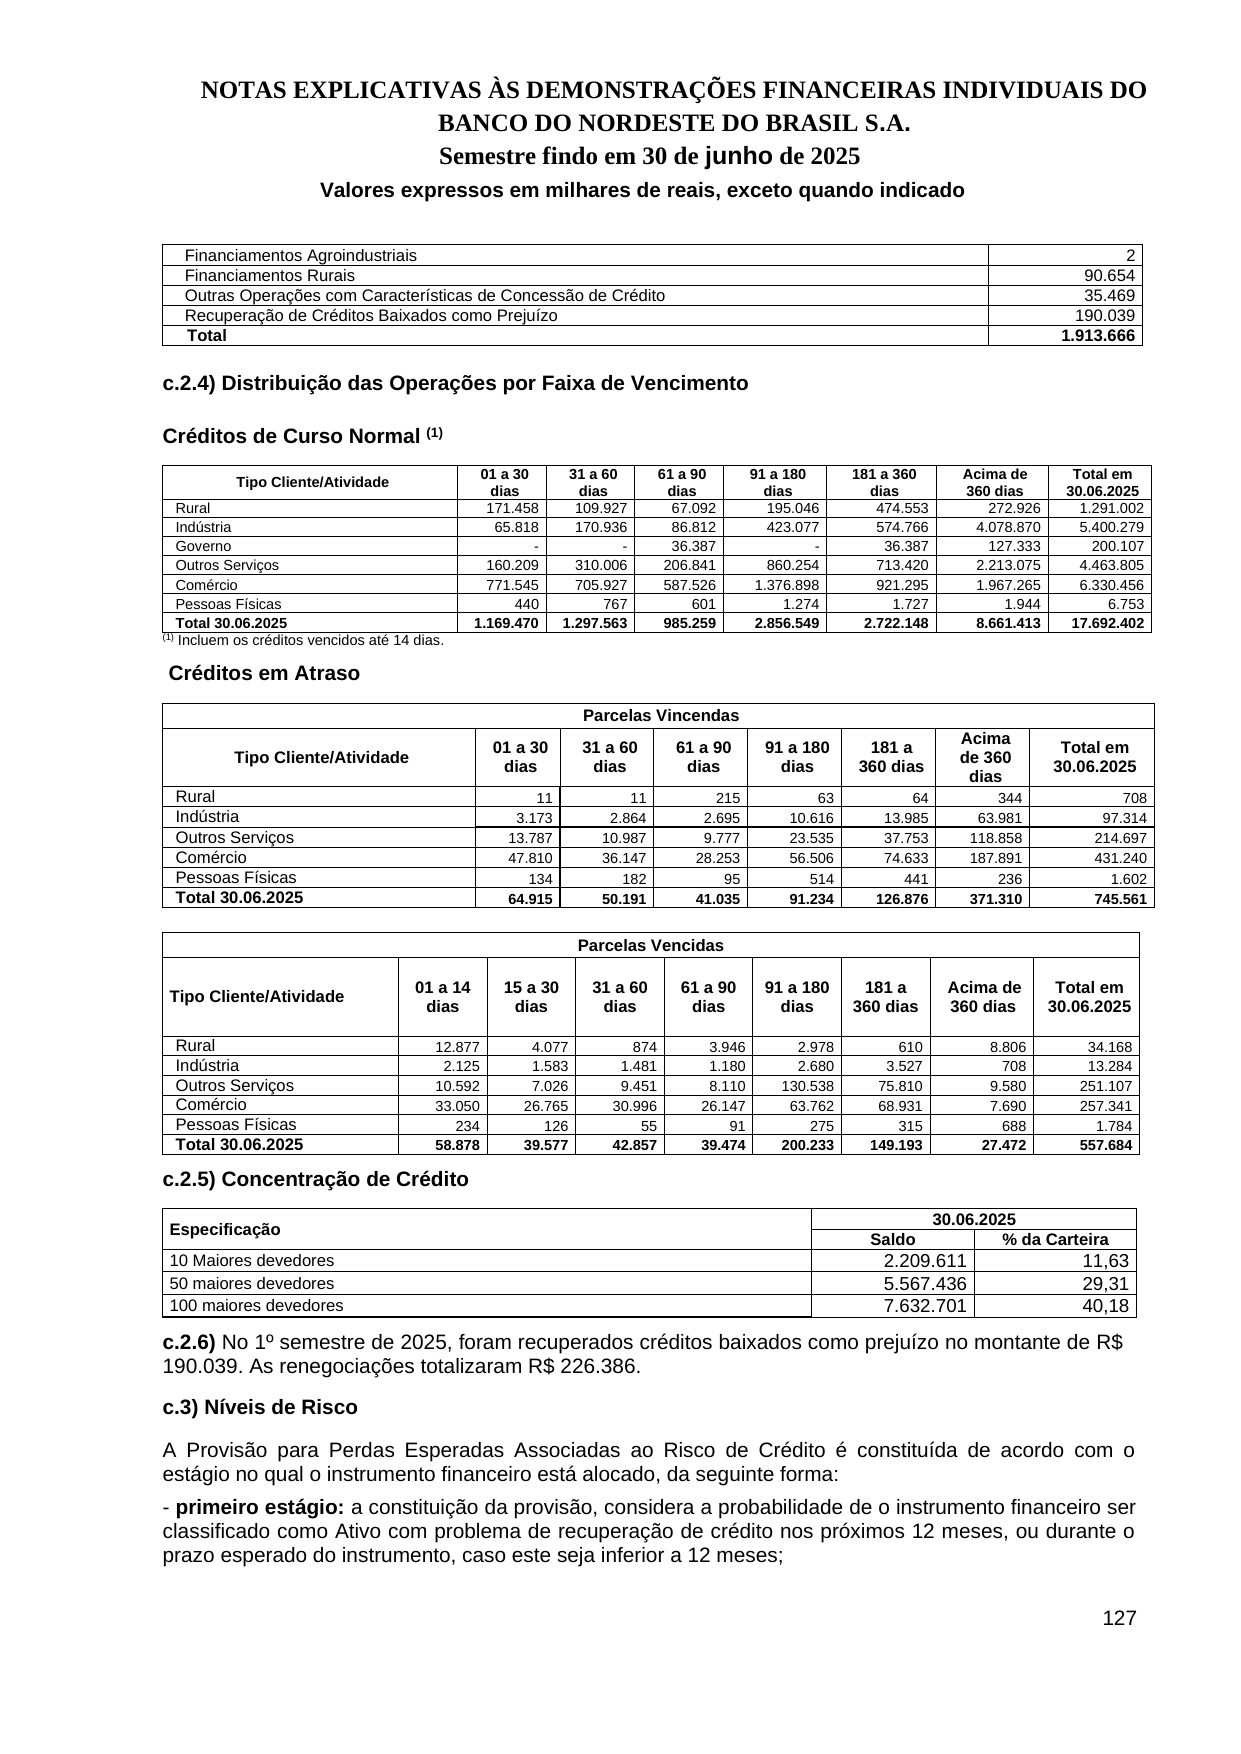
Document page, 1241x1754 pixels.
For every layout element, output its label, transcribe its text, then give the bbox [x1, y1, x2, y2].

table_header 91 a 180 dias [724, 466, 826, 499]
table_cell 574.766 [827, 518, 936, 536]
table_cell 91 a 180 dias [748, 729, 841, 786]
table_cell 1.784 [1034, 1115, 1139, 1134]
table_cell Outros Serviços [163, 828, 475, 847]
table_cell 12.877 [399, 1037, 487, 1055]
table_cell 440 [458, 594, 546, 612]
table_cell Tipo Cliente/Atividade [163, 729, 475, 786]
table_cell 2.209.611 [812, 1250, 974, 1271]
table_cell 91 a 180 dias [753, 958, 841, 1036]
table_cell 42.857 [576, 1135, 664, 1154]
table_cell 215 [654, 787, 747, 806]
table_cell 2.213.075 [937, 556, 1048, 574]
table_cell 257.341 [1034, 1096, 1139, 1114]
table_cell Pessoas Físicas [163, 1115, 398, 1134]
table_cell 713.420 [827, 556, 936, 574]
table_cell 1.727 [827, 594, 936, 612]
table_cell 6.753 [1049, 594, 1151, 612]
table_cell 767 [547, 594, 634, 612]
table_cell 15 a 30 dias [488, 958, 575, 1036]
table_cell 170.936 [547, 518, 634, 536]
table_cell 58.878 [399, 1135, 487, 1154]
table_cell 63.762 [753, 1096, 841, 1114]
table_cell 34.168 [1034, 1037, 1139, 1055]
table_cell Pessoas Físicas [163, 868, 475, 887]
text Créditos de Curso Normal (1) [162, 424, 1137, 448]
text (1) Incluem os créditos vencidos até 14 dias. [162, 633, 1137, 649]
table_cell 8.806 [931, 1037, 1033, 1055]
table_cell Acima de 360 dias [931, 958, 1033, 1036]
table_header Parcelas Vincendas [163, 704, 1154, 728]
table_cell Indústria [163, 807, 475, 826]
table_header Especificação [163, 1209, 811, 1249]
table_cell 181 a 360 dias [842, 958, 930, 1036]
table_cell 4.463.805 [1049, 556, 1151, 574]
table_cell 272.926 [937, 500, 1048, 516]
table_cell 56.506 [748, 848, 841, 867]
table_cell 315 [842, 1115, 930, 1134]
table_cell 190.039 [989, 306, 1142, 325]
table_cell 39.474 [665, 1135, 752, 1154]
table_header Tipo Cliente/Atividade [163, 466, 457, 499]
table_cell Recuperação de Créditos Baixados como Prejuízo [163, 306, 988, 325]
table_cell 1.602 [1030, 868, 1154, 887]
table_cell 1.274 [724, 594, 826, 612]
table_cell 74.633 [842, 848, 935, 867]
table_cell 860.254 [724, 556, 826, 574]
table_cell 2.125 [399, 1056, 487, 1075]
table_cell 7.690 [931, 1096, 1033, 1114]
table_cell 474.553 [827, 500, 936, 516]
table_cell - [547, 537, 634, 555]
table_cell 8.661.413 [937, 613, 1048, 631]
table_cell 30.996 [576, 1096, 664, 1114]
table_cell 985.259 [635, 613, 723, 631]
table_cell % da Carteira [975, 1230, 1136, 1249]
table_cell Rural [163, 1037, 398, 1055]
text Créditos em Atraso [162, 661, 1137, 685]
table_header 30.06.2025 [812, 1209, 1136, 1228]
table_cell 3.173 [476, 807, 559, 826]
text - primeiro estágio: a constituição da provisão, considera a probabilidade de o instrumento financeiro ser classificado como Ativo com problema de recuperação de crédito nos próximos 12 meses, ou durante o prazo esperado do instrumento, caso este seja inferior a 12 meses; [162, 1494, 1137, 1566]
table_header 01 a 30 dias [458, 466, 546, 499]
table_cell 4.078.870 [937, 518, 1048, 536]
table_cell 514 [748, 868, 841, 887]
table_cell 26.147 [665, 1096, 752, 1114]
table_cell 65.818 [458, 518, 546, 536]
table_cell 275 [753, 1115, 841, 1134]
table_header Parcelas Vencidas [163, 933, 1139, 957]
text c.2.4) Distribuição das Operações por Faixa de Vencimento [162, 370, 1137, 394]
table_cell - [458, 537, 546, 555]
table_cell Tipo Cliente/Atividade [163, 958, 398, 1036]
table_cell 745.561 [1030, 888, 1154, 907]
table_cell Outros Serviços [163, 556, 457, 574]
table_cell 371.310 [936, 888, 1029, 907]
table_cell 2.856.549 [724, 613, 826, 631]
table_cell 6.330.456 [1049, 575, 1151, 593]
table_cell 134 [476, 868, 559, 887]
table_cell 64.915 [476, 888, 559, 907]
table_cell 2.722.148 [827, 613, 936, 631]
table_cell 3.946 [665, 1037, 752, 1055]
table_cell 5.400.279 [1049, 518, 1151, 536]
table_cell Rural [163, 787, 475, 806]
table_cell 67.092 [635, 500, 723, 516]
table_cell 36.147 [561, 848, 653, 867]
table_cell 39.577 [488, 1135, 575, 1154]
table_cell 126 [488, 1115, 575, 1134]
table_cell 40,18 [975, 1295, 1136, 1316]
table_cell 1.481 [576, 1056, 664, 1075]
table_cell 130.538 [753, 1076, 841, 1094]
table_cell 28.253 [654, 848, 747, 867]
table_cell 97.314 [1030, 807, 1154, 826]
table_cell 206.841 [635, 556, 723, 574]
table_cell 1.944 [937, 594, 1048, 612]
table_cell 11,63 [975, 1250, 1136, 1271]
table_cell 95 [654, 868, 747, 887]
table_cell 75.810 [842, 1076, 930, 1094]
table_cell Comércio [163, 575, 457, 593]
table_cell Acima de 360 dias [936, 729, 1029, 786]
table_cell 160.209 [458, 556, 546, 574]
table_cell 688 [931, 1115, 1033, 1134]
table_cell 874 [576, 1037, 664, 1055]
table_cell 587.526 [635, 575, 723, 593]
table_cell 126.876 [842, 888, 935, 907]
table_cell 182 [561, 868, 653, 887]
table_cell Outras Operações com Características de Concessão de Crédito [163, 286, 988, 305]
table_cell - [724, 537, 826, 555]
table_cell Total 30.06.2025 [163, 1135, 398, 1154]
table_cell 10.592 [399, 1076, 487, 1094]
table_cell 1.376.898 [724, 575, 826, 593]
table_cell Financiamentos Rurais [163, 266, 988, 285]
table_cell 01 a 30 dias [476, 729, 560, 786]
table_cell 11 [561, 787, 653, 806]
table_cell 251.107 [1034, 1076, 1139, 1094]
table_cell 1.291.002 [1049, 500, 1151, 516]
table_cell Saldo [812, 1230, 974, 1249]
table_cell 214.697 [1030, 828, 1154, 847]
table_cell 1.583 [488, 1056, 575, 1075]
table_cell 68.931 [842, 1096, 930, 1114]
table_header 61 a 90 dias [635, 466, 723, 499]
table_cell 1.913.666 [989, 326, 1142, 345]
table_cell 344 [936, 787, 1029, 806]
table_cell 61 a 90 dias [654, 729, 747, 786]
table_cell 90.654 [989, 266, 1142, 285]
table_cell 118.858 [936, 828, 1029, 847]
table_cell 127.333 [937, 537, 1048, 555]
table_header Acima de 360 dias [937, 466, 1048, 499]
table_cell 2.680 [753, 1056, 841, 1075]
table_cell 9.580 [931, 1076, 1033, 1094]
table_cell 64 [842, 787, 935, 806]
table_cell 200.107 [1049, 537, 1151, 555]
table_cell Total 30.06.2025 [163, 888, 475, 907]
table_cell 109.927 [547, 500, 634, 516]
table_cell 47.810 [476, 848, 559, 867]
table_cell 423.077 [724, 518, 826, 536]
table_cell 2.978 [753, 1037, 841, 1055]
table_cell Comércio [163, 1096, 398, 1114]
table_cell 1.967.265 [937, 575, 1048, 593]
table_cell 50.191 [561, 888, 653, 907]
table_cell 13.787 [476, 828, 559, 847]
table_cell 610 [842, 1037, 930, 1055]
table_cell 36.387 [827, 537, 936, 555]
table_cell 35.469 [989, 286, 1142, 305]
table_cell Total em 30.06.2025 [1034, 958, 1139, 1036]
table_cell 4.077 [488, 1037, 575, 1055]
table_cell 91 [665, 1115, 752, 1134]
table_cell 441 [842, 868, 935, 887]
table_cell 29,31 [975, 1272, 1136, 1294]
table_cell 431.240 [1030, 848, 1154, 867]
table_cell 91.234 [748, 888, 841, 907]
table_cell 8.110 [665, 1076, 752, 1094]
table_cell 1.180 [665, 1056, 752, 1075]
table_header 181 a 360 dias [827, 466, 936, 499]
table_cell 17.692.402 [1049, 613, 1151, 631]
table_cell 705.927 [547, 575, 634, 593]
table_cell 708 [1030, 787, 1154, 806]
table_cell 86.812 [635, 518, 723, 536]
table_cell 23.535 [748, 828, 841, 847]
table_cell 27.472 [931, 1135, 1033, 1154]
table_cell Indústria [163, 1056, 398, 1075]
table_cell 1.297.563 [547, 613, 634, 631]
table_cell Financiamentos Agroindustriais [163, 245, 988, 264]
table_cell 37.753 [842, 828, 935, 847]
table_cell 601 [635, 594, 723, 612]
table_cell Total 30.06.2025 [163, 613, 457, 631]
table_cell 55 [576, 1115, 664, 1134]
table_cell 13.284 [1034, 1056, 1139, 1075]
table_cell 63 [748, 787, 841, 806]
table_cell 10 Maiores devedores [163, 1250, 811, 1271]
table_cell 921.295 [827, 575, 936, 593]
table_cell 31 a 60 dias [561, 729, 653, 786]
table_cell 13.985 [842, 807, 935, 826]
table_cell Outros Serviços [163, 1076, 398, 1094]
table_cell 5.567.436 [812, 1272, 974, 1294]
table_cell 63.981 [936, 807, 1029, 826]
table_cell 171.458 [458, 500, 546, 516]
table_cell Total em 30.06.2025 [1030, 729, 1154, 786]
table_cell 41.035 [654, 888, 747, 907]
table_cell Rural [163, 500, 457, 516]
table_cell Indústria [163, 518, 457, 536]
table_cell 50 maiores devedores [163, 1272, 811, 1294]
table_cell Comércio [163, 848, 475, 867]
table_cell Total [163, 326, 988, 345]
table_cell 01 a 14 dias [399, 958, 487, 1036]
table_cell 187.891 [936, 848, 1029, 867]
table_cell 10.616 [748, 807, 841, 826]
text c.2.5) Concentração de Crédito [162, 1167, 1137, 1191]
table_cell 1.169.470 [458, 613, 546, 631]
table_cell 26.765 [488, 1096, 575, 1114]
table_cell 100 maiores devedores [163, 1295, 811, 1316]
table_cell 31 a 60 dias [576, 958, 664, 1036]
table_cell 200.233 [753, 1135, 841, 1154]
table_cell 36.387 [635, 537, 723, 555]
table_cell 33.050 [399, 1096, 487, 1114]
table_cell 2.864 [561, 807, 653, 826]
table_cell 234 [399, 1115, 487, 1134]
table_cell 310.006 [547, 556, 634, 574]
table_cell 7.632.701 [812, 1295, 974, 1316]
table_cell 9.451 [576, 1076, 664, 1094]
table_cell 149.193 [842, 1135, 930, 1154]
table_cell 61 a 90 dias [665, 958, 752, 1036]
text c.3) Níveis de Risco [162, 1394, 1137, 1418]
table_cell 11 [476, 787, 559, 806]
table_cell 2.695 [654, 807, 747, 826]
table_cell 181 a 360 dias [842, 729, 935, 786]
table_header Total em 30.06.2025 [1049, 466, 1151, 499]
table_cell 195.046 [724, 500, 826, 516]
table_cell 10.987 [561, 828, 653, 847]
text c.2.6) No 1º semestre de 2025, foram recuperados créditos baixados como prejuízo no montante de R$ 190.039. As renegociações totalizaram R$ 226.386. [162, 1330, 1124, 1378]
table_cell 236 [936, 868, 1029, 887]
table_cell 708 [931, 1056, 1033, 1075]
table_header 31 a 60 dias [547, 466, 634, 499]
table_cell Governo [163, 537, 457, 555]
table_cell 7.026 [488, 1076, 575, 1094]
table_cell Pessoas Físicas [163, 594, 457, 612]
table_cell 557.684 [1034, 1135, 1139, 1154]
table_cell 771.545 [458, 575, 546, 593]
text A Provisão para Perdas Esperadas Associadas ao Risco de Crédito é constituída de acordo com o estágio no qual o instrumento financeiro está alocado, da seguinte forma: [162, 1438, 1137, 1486]
table_cell 9.777 [654, 828, 747, 847]
table_cell 2 [989, 245, 1142, 264]
table_cell 3.527 [842, 1056, 930, 1075]
